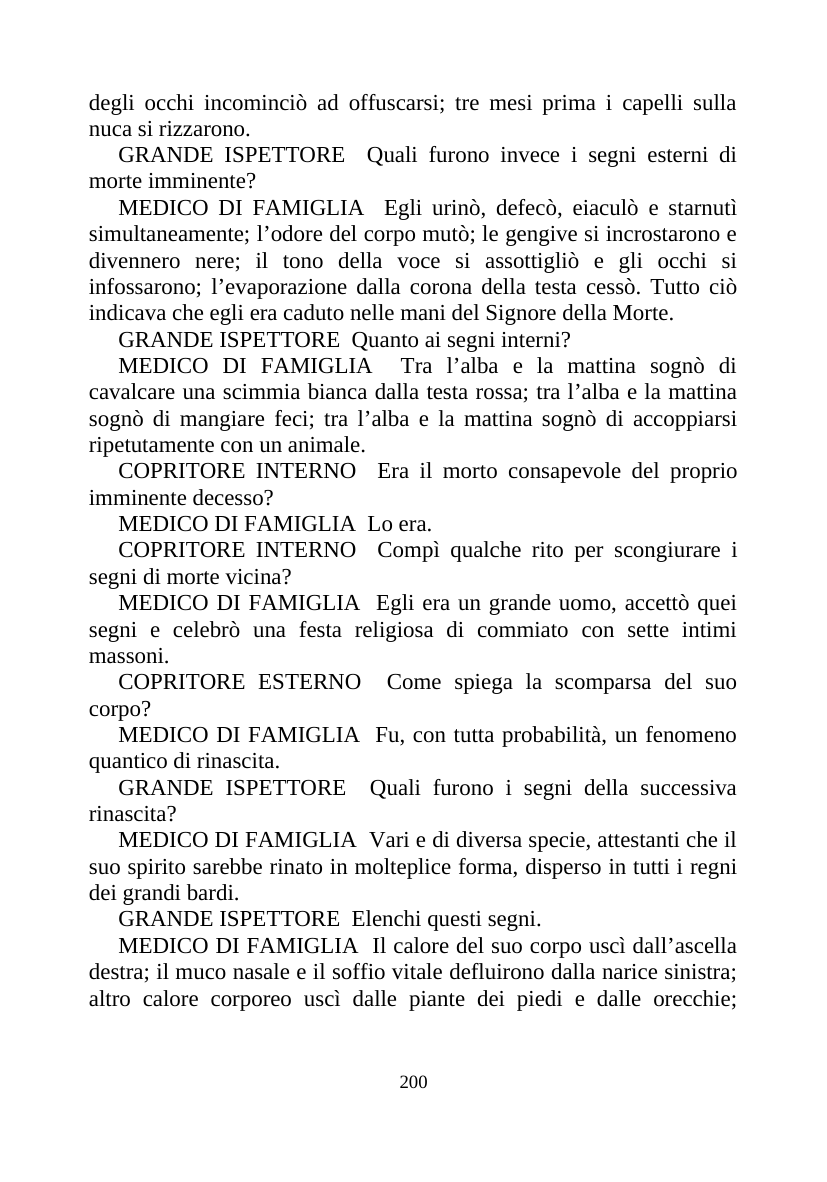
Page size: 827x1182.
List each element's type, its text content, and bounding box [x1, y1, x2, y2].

text MEDICO DI FAMIGLIA Tra l’alba e la mattina sognò di cavalcare una scimmia bianca dalla testa rossa; tra l’alba e la mattina sognò di mangiare feci; tra l’alba e la mattina sognò di accoppiarsi ripetutamente con un animale. [89, 352, 738, 457]
text COPRITORE INTERNO Compì qualche rito per scongiurare i segni di morte vicina? [89, 537, 738, 589]
text COPRITORE INTERNO Era il morto consapevole del proprio imminente decesso? [89, 457, 738, 510]
text MEDICO DI FAMIGLIA Egli era un grande uomo, accettò quei segni e celebrò una festa religiosa di commiato con sette intimi massoni. [89, 589, 738, 668]
text MEDICO DI FAMIGLIA Egli urinò, defecò, eiaculò e starnutì simultaneamente; l’odore del corpo mutò; le gengive si incrostarono e divennero nere; il tono della voce si assottigliò e gli occhi si infossarono; l’evaporazione dalla corona della testa cessò. Tutto ciò indicava che egli era caduto nelle mani del Signore della Morte. [89, 194, 738, 326]
text GRANDE ISPETTORE Elenchi questi segni. [89, 906, 738, 932]
text GRANDE ISPETTORE Quali furono invece i segni esterni di morte imminente? [89, 141, 738, 194]
text MEDICO DI FAMIGLIA Il calore del suo corpo uscì dall’ascella destra; il muco nasale e il soffio vitale defluirono dalla narice sinistra; altro calore corporeo uscì dalle piante dei piedi e dalle orecchie; [89, 932, 738, 1011]
text degli occhi incominciò ad offuscarsi; tre mesi prima i capelli sulla nuca si rizzarono. [89, 88, 738, 141]
text MEDICO DI FAMIGLIA Lo era. [89, 510, 738, 537]
text COPRITORE ESTERNO Come spiega la scomparsa del suo corpo? [89, 668, 738, 721]
text GRANDE ISPETTORE Quali furono i segni della successiva rinascita? [89, 774, 738, 826]
text GRANDE ISPETTORE Quanto ai segni interni? [89, 326, 738, 352]
text MEDICO DI FAMIGLIA Vari e di diversa specie, attestanti che il suo spirito sarebbe rinato in molteplice forma, disperso in tutti i regni dei grandi bardi. [89, 826, 738, 906]
text MEDICO DI FAMIGLIA Fu, con tutta probabilità, un fenomeno quantico di rinascita. [89, 721, 738, 774]
